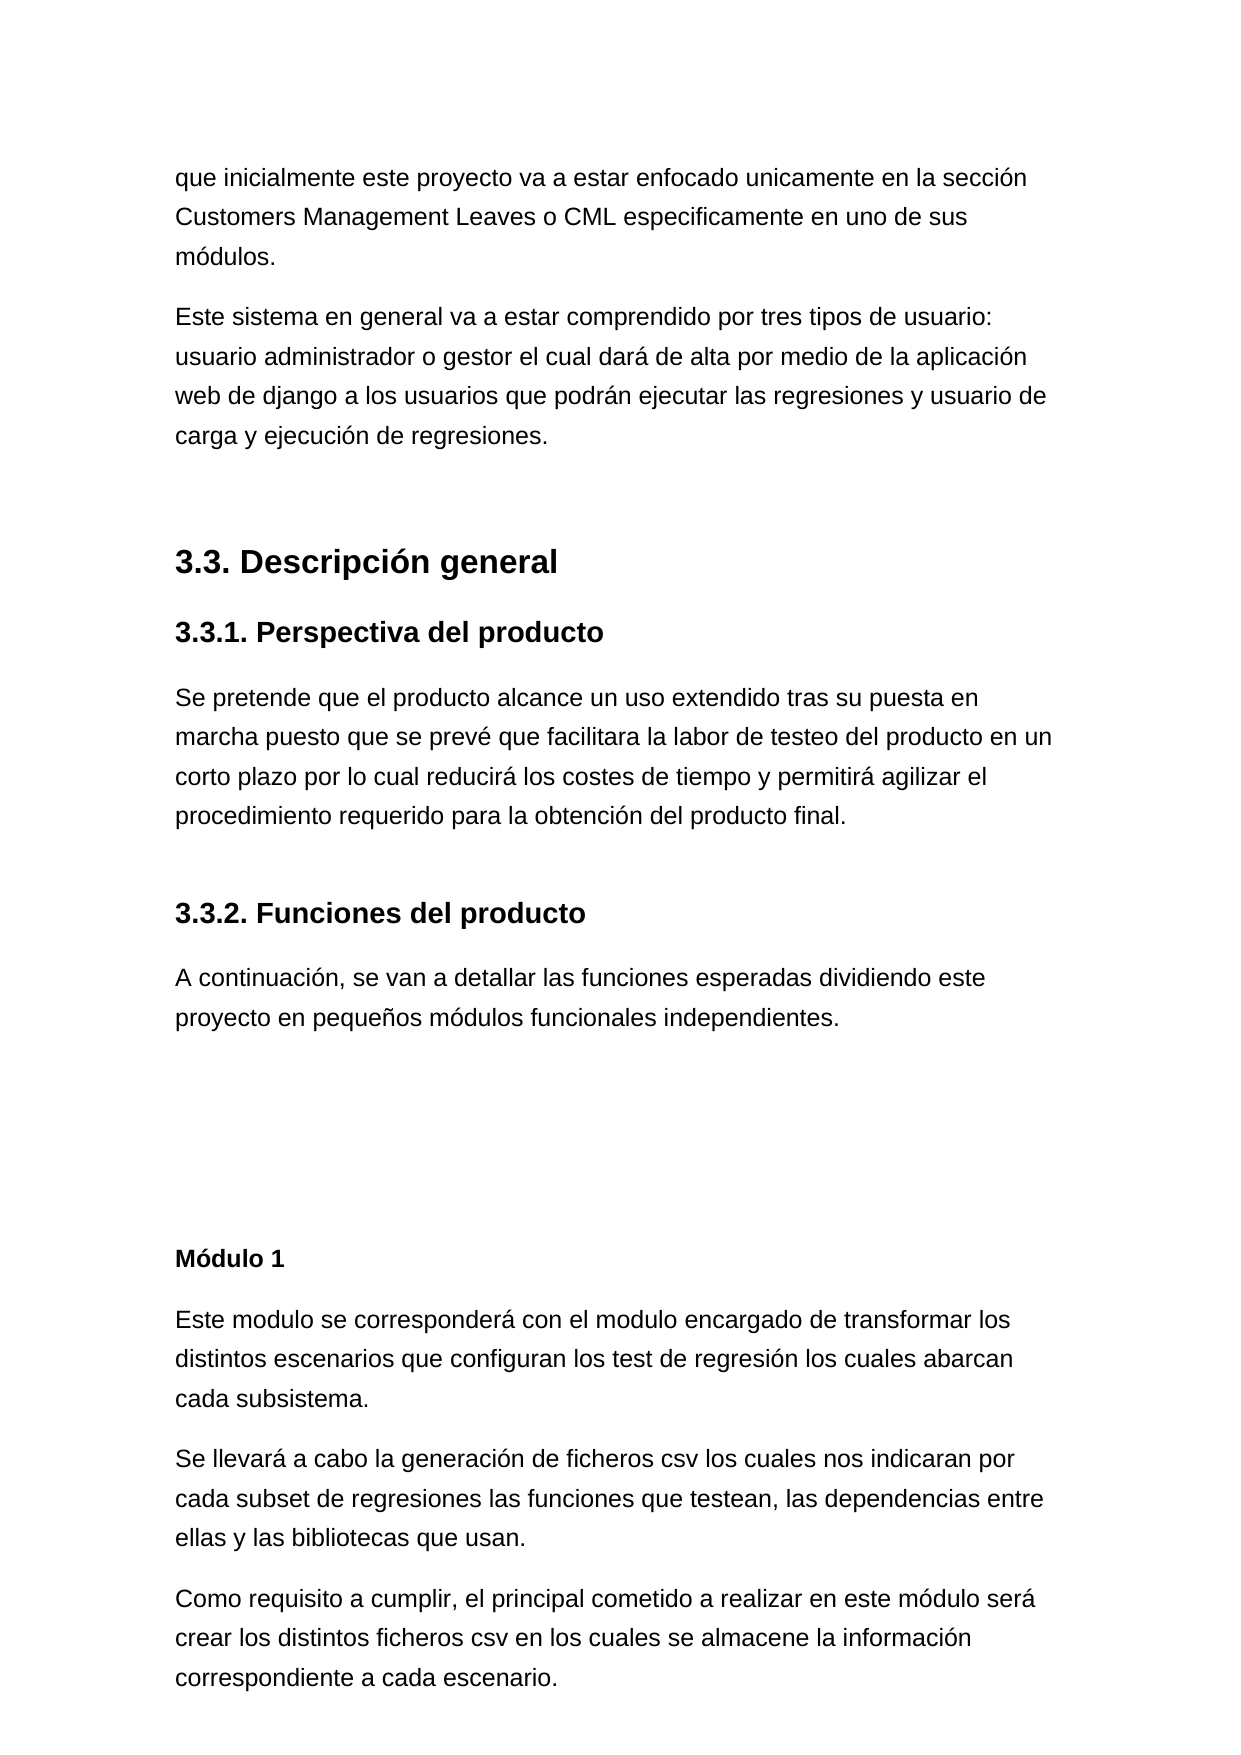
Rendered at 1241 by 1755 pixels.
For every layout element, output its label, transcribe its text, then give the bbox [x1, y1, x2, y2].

text Este sistema en general va a estar comprendido por tres tipos de usuario: usuario administrador o gestor el cual dará de alta por medio de la aplicación web de django a los usuarios que podrán ejecutar las regresiones y usuario de carga y ejecución de regresiones. [175, 302, 1065, 449]
text Módulo 1 [175, 1244, 1065, 1273]
text Se pretende que el producto alcance un uso extendido tras su puesta en marcha puesto que se prevé que facilitara la labor de testeo del producto en un corto plazo por lo cual reducirá los costes de tiempo y permitirá agilizar el procedimiento requerido para la obtención del producto final. [175, 683, 1065, 830]
text que inicialmente este proyecto va a estar enfocado unicamente en la sección Customers Management Leaves o CML especificamente en uno de sus módulos. [175, 162, 1065, 270]
text Como requisito a cumplir, el principal cometido a realizar en este módulo será crear los distintos ficheros csv en los cuales se almacene la información correspondiente a cada escenario. [175, 1584, 1065, 1692]
text Este modulo se corresponderá con el modulo encargado de transformar los distintos escenarios que configuran los test de regresión los cuales abarcan cada subsistema. [175, 1305, 1065, 1413]
text 3.3.2. Funciones del producto [175, 896, 1065, 929]
text 3.3.1. Perspectiva del producto [175, 616, 1065, 649]
text 3.3. Descripción general [175, 542, 1065, 580]
text A continuación, se van a detallar las funciones esperadas dividiendo este proyecto en pequeños módulos funcionales independientes. [175, 963, 1065, 1031]
text Se llevará a cabo la generación de ficheros csv los cuales nos indicaran por cada subset de regresiones las funciones que testean, las dependencias entre ellas y las bibliotecas que usan. [175, 1444, 1065, 1552]
